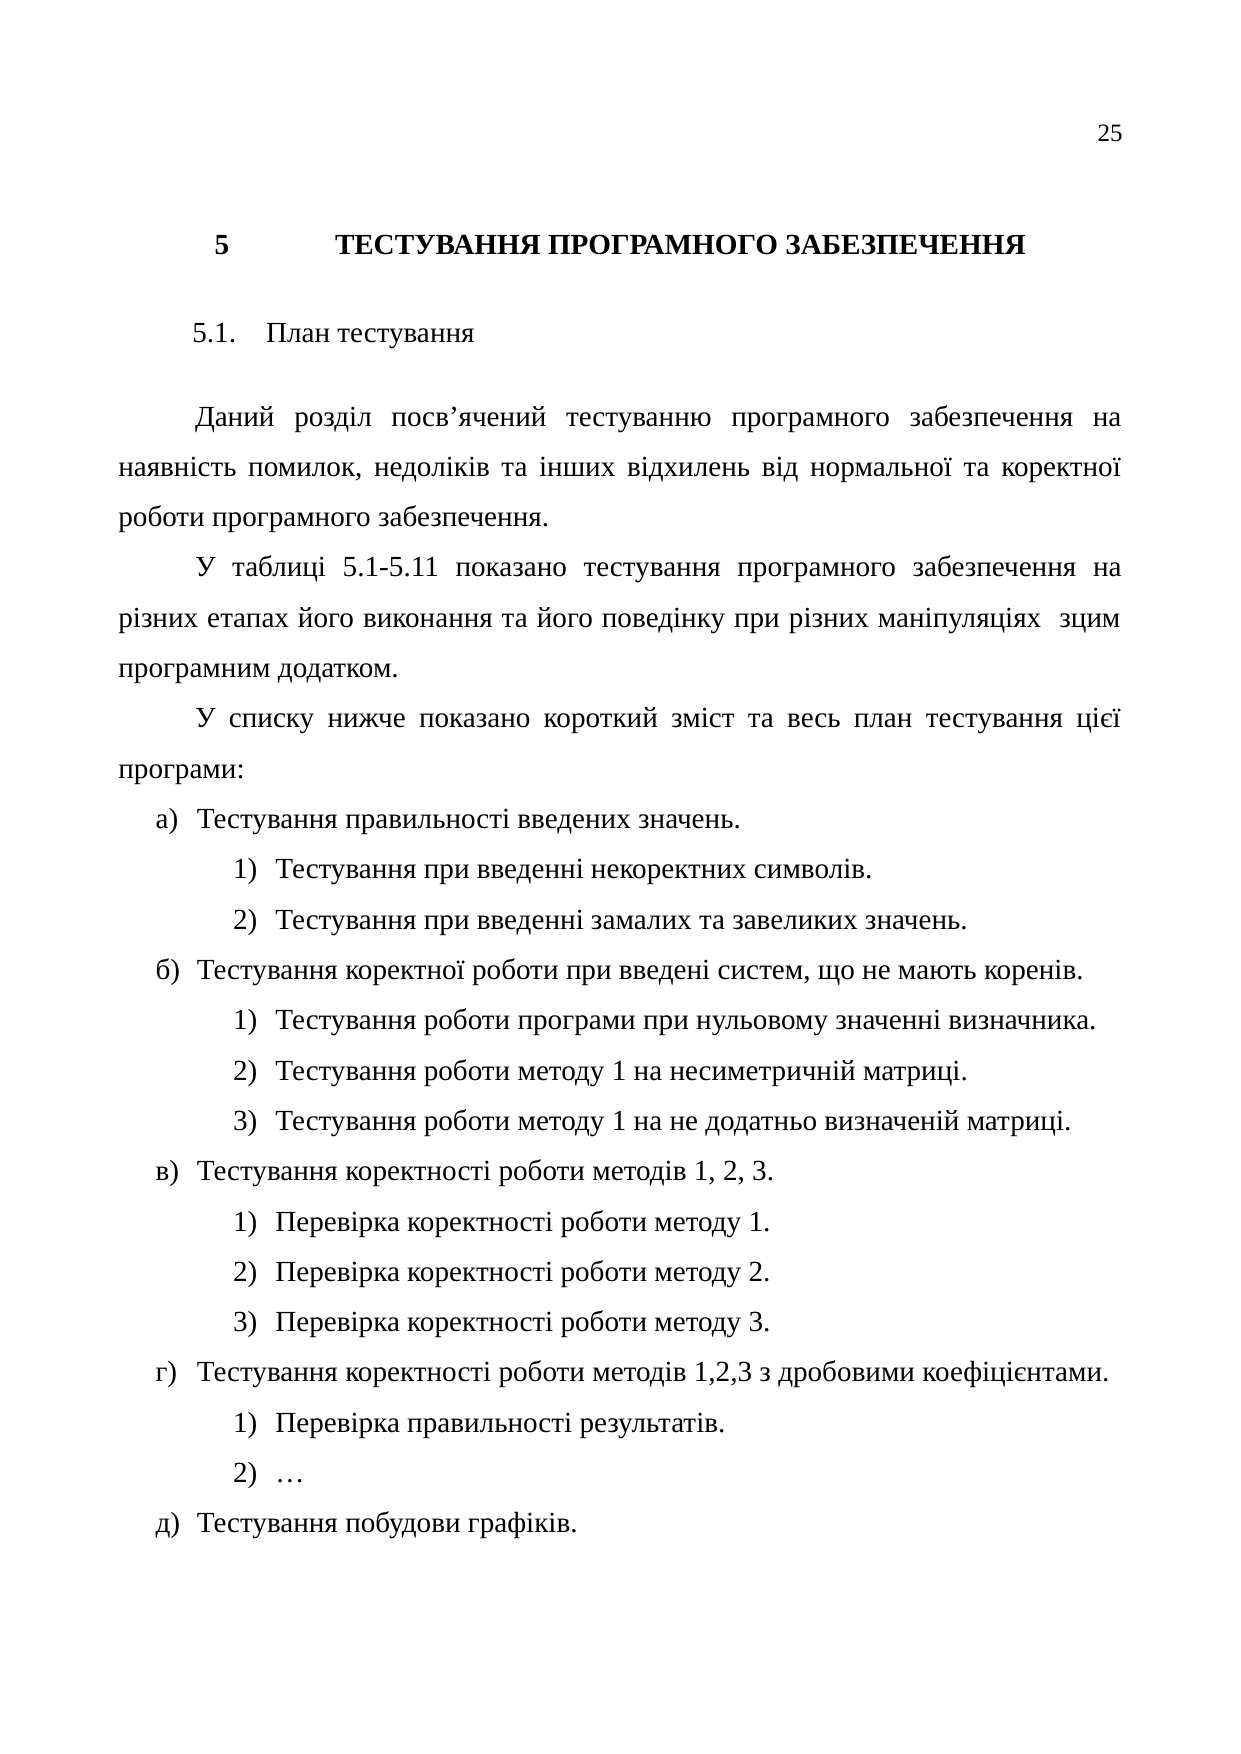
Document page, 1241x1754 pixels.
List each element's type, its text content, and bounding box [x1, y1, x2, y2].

list Тестування правильності введених значень. [155, 801, 1122, 835]
text У списку нижче показано короткий зміст та весь план тестування цієї програми: [118, 701, 1122, 784]
list Тестування роботи програми при нульовому значенні визначника. [257, 1002, 1122, 1036]
list Тестування коректності роботи методів 1,2,3 з дробовими коефіцієнтами. [155, 1354, 1122, 1388]
list Перевірка коректності роботи методу 3. [257, 1304, 1122, 1338]
list Перевірка коректності роботи методу 2. [257, 1254, 1122, 1287]
list Перевірка коректності роботи методу 1. [257, 1204, 1122, 1237]
list Тестування роботи методу 1 на несиметричній матриці. [257, 1053, 1122, 1086]
list Тестування коректної роботи при введені систем, що не мають коренів. [155, 952, 1122, 986]
list Тестування коректності роботи методів 1, 2, 3. [155, 1153, 1122, 1187]
list Тестування роботи методу 1 на не додатньо визначеній матриці. [257, 1103, 1122, 1137]
list Перевірка правильності результатів. [257, 1405, 1122, 1438]
list Тестування при введенні замалих та завеликих значень. [257, 902, 1122, 935]
subtitle ТЕСТУВАННЯ ПРОГРАМНОГО ЗАБЕЗПЕЧЕННЯ [118, 227, 1122, 260]
subtitle План тестування [118, 315, 1122, 348]
list Тестування при введенні некоректних символів. [257, 851, 1122, 885]
list Тестування побудови графіків. [155, 1506, 1122, 1539]
text Даний розділ посв’ячений тестуванню програмного забезпечення на наявність помилок, недоліків та інших відхилень від нормальної та коректної роботи програмного забезпечення. [118, 399, 1122, 533]
text У таблиці 5.1-5.11 показано тестування програмного забезпечення на різних етапах його виконання та його поведінку при різних маніпуляціях зцим програмним додатком. [118, 549, 1122, 684]
list … [257, 1455, 1122, 1489]
